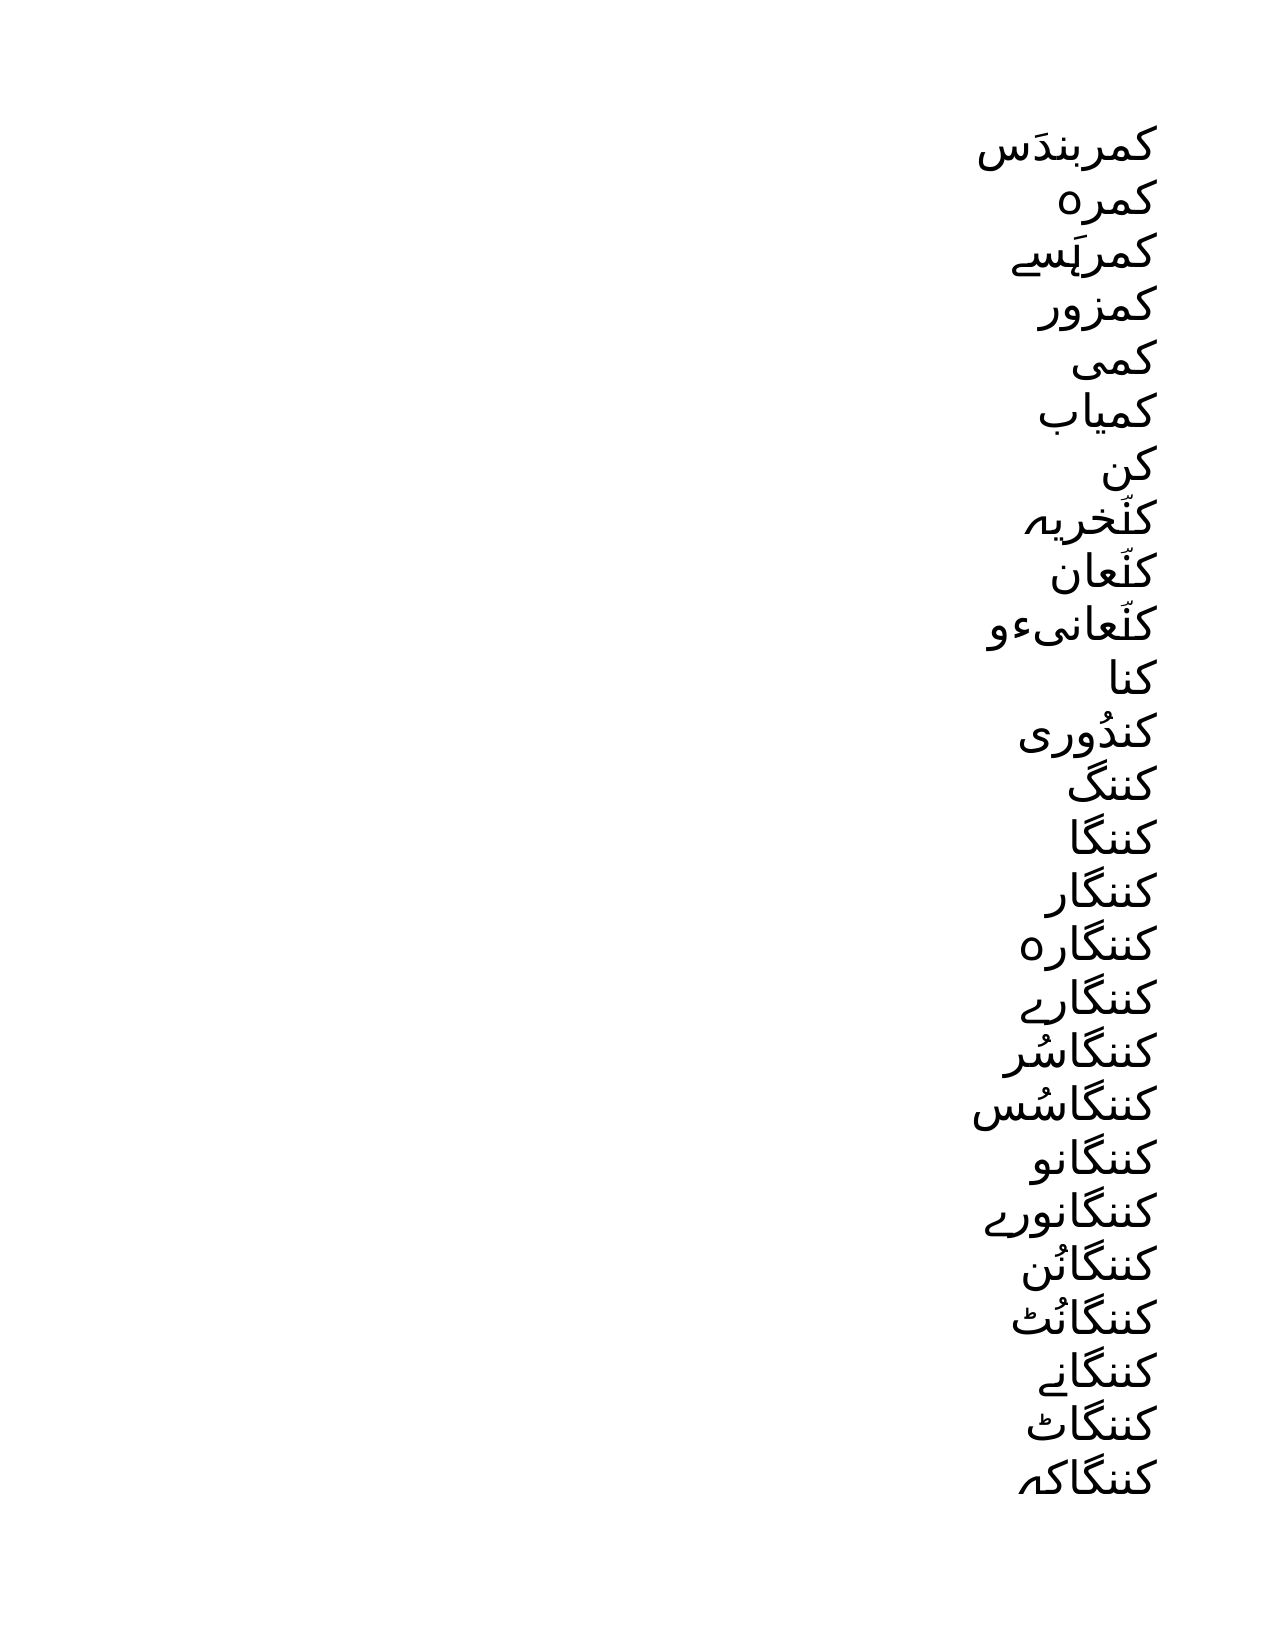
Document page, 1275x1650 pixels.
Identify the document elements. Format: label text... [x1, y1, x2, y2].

text کننگاسُس [118, 1078, 1157, 1131]
text کننگاکہ [118, 1451, 1157, 1505]
text کمی [118, 331, 1157, 385]
text کننگاٹ [118, 1398, 1157, 1451]
text کنا [118, 651, 1157, 705]
text کنؔعان [118, 545, 1157, 598]
text کننگارے [118, 971, 1157, 1025]
text کننگا [118, 811, 1157, 865]
text کننگار [118, 865, 1157, 918]
text کنؔعانی​ءو [118, 598, 1157, 651]
text کمزور [118, 278, 1157, 331]
text کمرہ [118, 171, 1157, 225]
text کنؔخریہ [118, 491, 1157, 545]
text کننگانُن [118, 1238, 1157, 1291]
text کننگانے [118, 1345, 1157, 1398]
text کننگانو [118, 1131, 1157, 1185]
text کننگ [118, 758, 1157, 811]
text کمرہ​َسے [118, 225, 1157, 278]
text کننگانُٹ [118, 1291, 1157, 1345]
text کننگاسُر [118, 1025, 1157, 1078]
text کمربندَس [118, 118, 1157, 171]
text کننگارہ [118, 918, 1157, 971]
text کمیاب [118, 385, 1157, 438]
text کندُوری [118, 705, 1157, 758]
text کن [118, 438, 1157, 491]
text کننگانورے [118, 1185, 1157, 1238]
